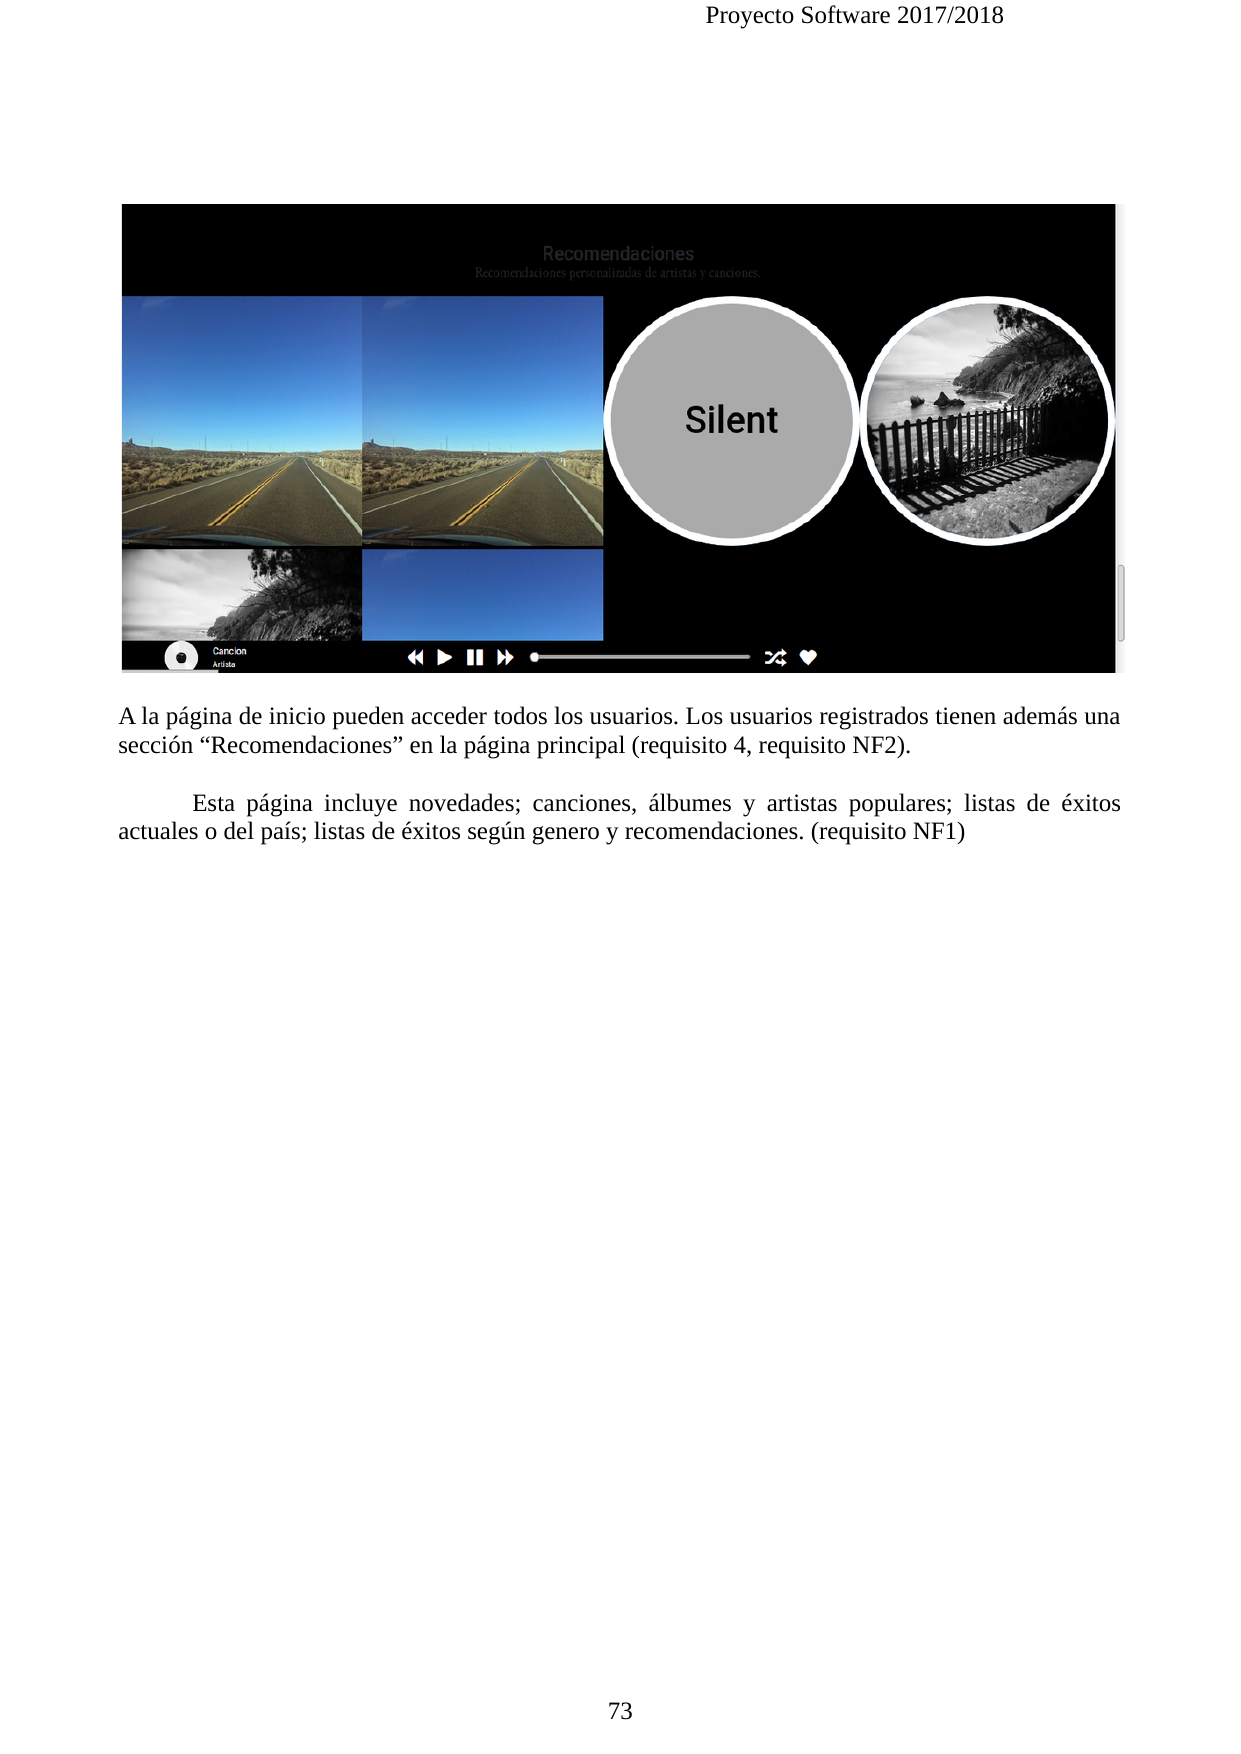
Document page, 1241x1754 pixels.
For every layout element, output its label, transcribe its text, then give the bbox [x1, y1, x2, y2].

picture [121, 204, 1126, 673]
text Esta página incluye novedades; canciones, álbumes y artistas populares; listas de éxitos actuales o del país; listas de éxitos según genero y recomendaciones. (requisito NF1) [118, 788, 1122, 845]
text A la página de inicio pueden acceder todos los usuarios. Los usuarios registrados tienen además una sección “Recomendaciones” en la página principal (requisito 4, requisito NF2). [118, 701, 1122, 759]
